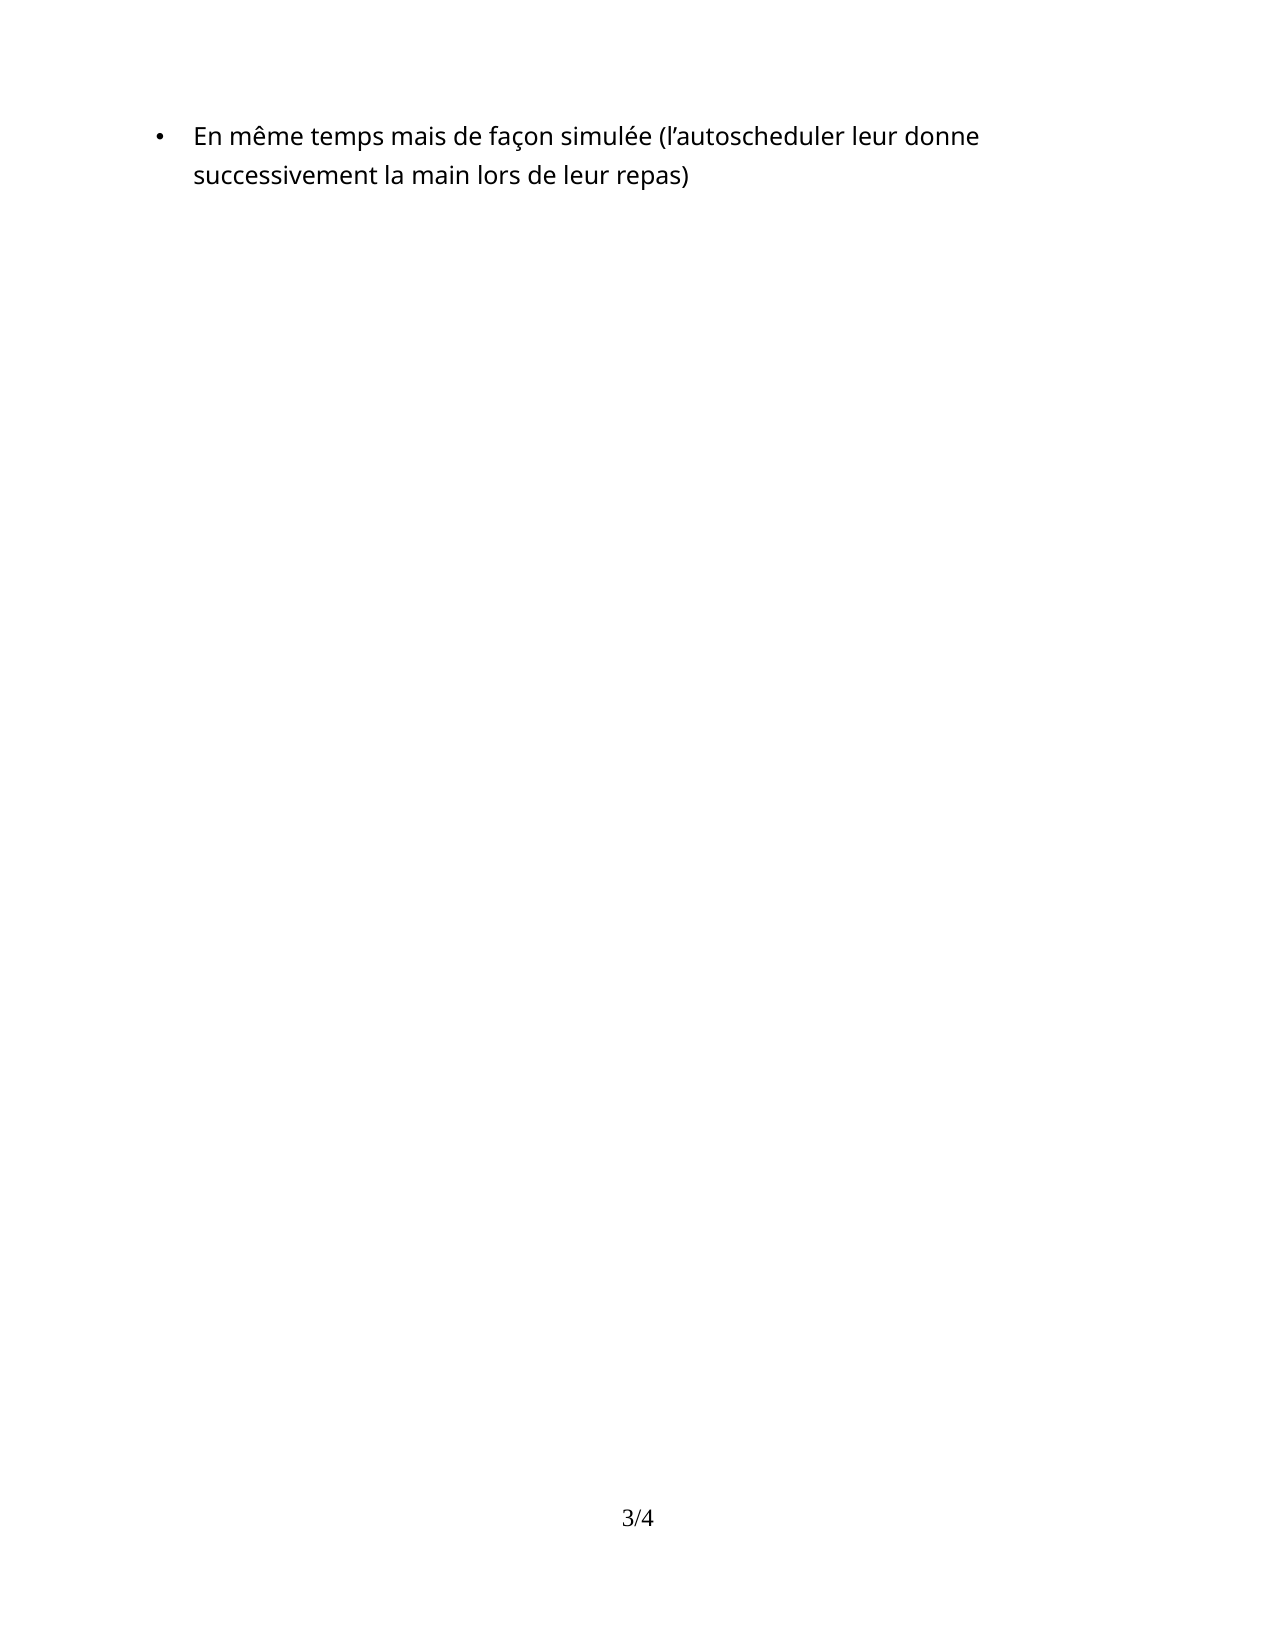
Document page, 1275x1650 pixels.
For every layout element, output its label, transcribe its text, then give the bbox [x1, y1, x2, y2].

list En même temps mais de façon simulée (l’autoscheduler leur donne successivement la main lors de leur repas) [156, 118, 1157, 191]
